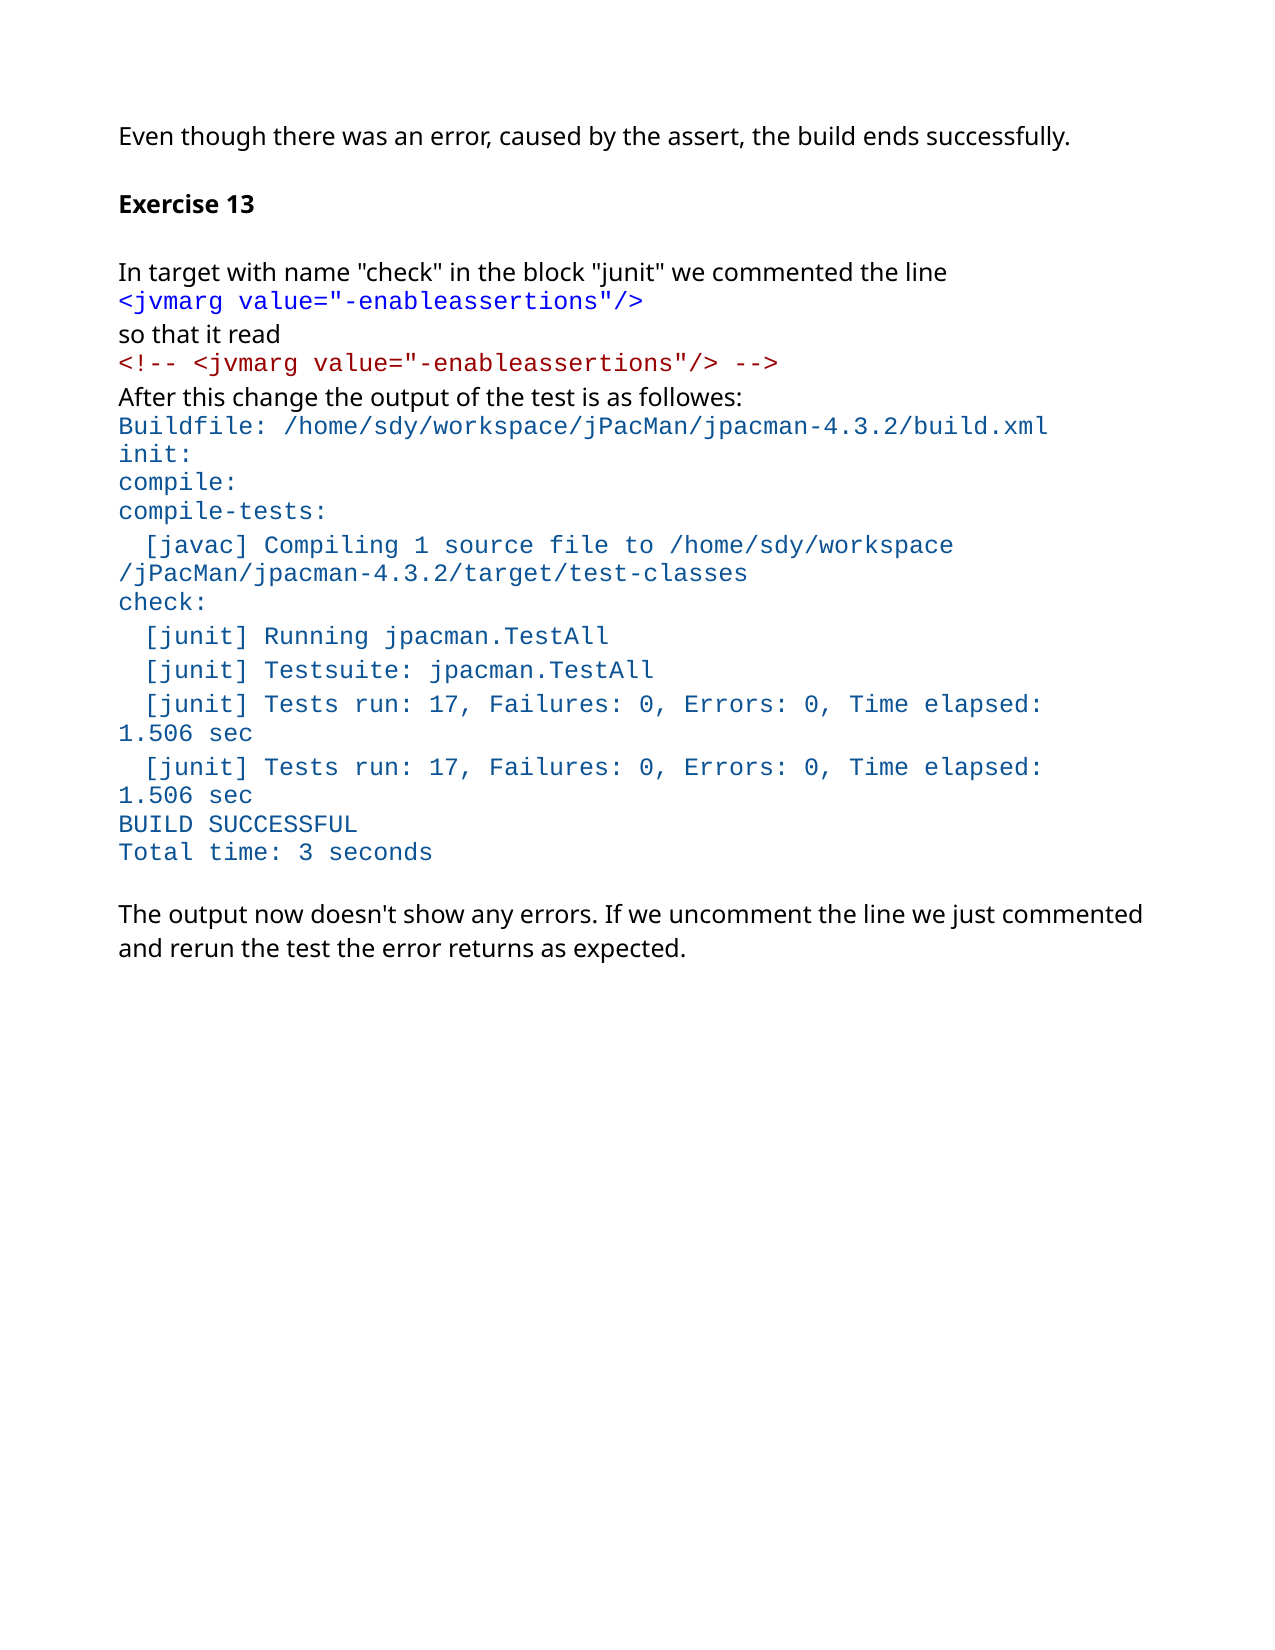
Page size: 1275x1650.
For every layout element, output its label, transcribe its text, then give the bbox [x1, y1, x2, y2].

text In target with name "check" in the block "junit" we commented the line <jvmarg value="-enableassertions"/> so that it read <!-- <jvmarg value="-enableassertions"/> --> After this change the output of the test is as followes: Buildfile: /home/sdy/workspace/jPacMan/jpacman-4.3.2/build.xml init: compile: compile-tests: [javac] Compiling 1 source file to /home/sdy/workspace /jPacMan/jpacman-4.3.2/target/test-classes check: [junit] Running jpacman.TestAll [junit] Testsuite: jpacman.TestAll [junit] Tests run: 17, Failures: 0, Errors: 0, Time elapsed: 1.506 sec [junit] Tests run: 17, Failures: 0, Errors: 0, Time elapsed: 1.506 sec BUILD SUCCESSFUL Total time: 3 seconds The output now doesn't show any errors. If we uncomment the line we just commented and rerun the test the error returns as expected. [118, 254, 1157, 998]
text Even though there was an error, caused by the assert, the build ends successfully. [118, 118, 1157, 152]
text Exercise 13 [118, 186, 1157, 254]
